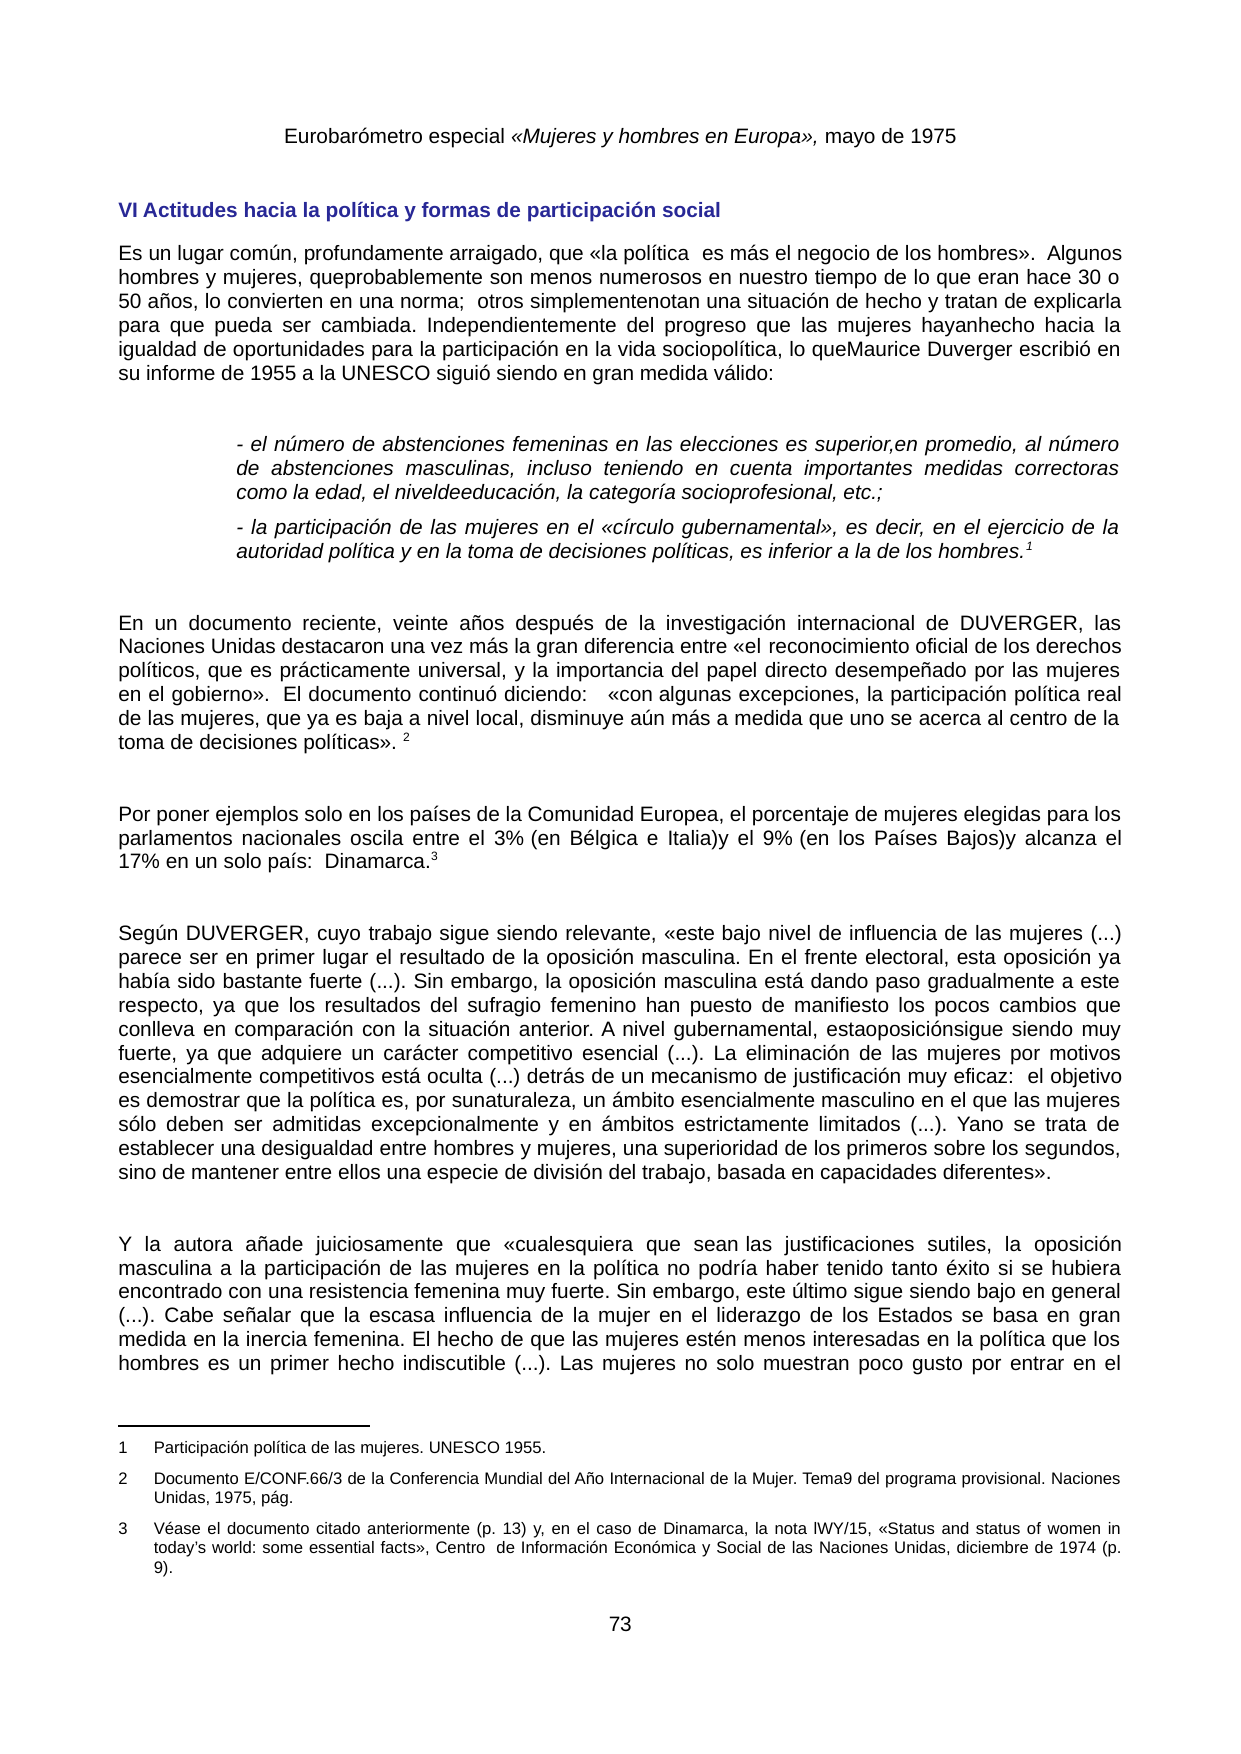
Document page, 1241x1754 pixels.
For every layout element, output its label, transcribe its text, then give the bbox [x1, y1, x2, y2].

text Es un lugar común, profundamente arraigado, que «la política es más el negocio de los hombres». Algunos hombres y mujeres, queprobablemente son menos numerosos en nuestro tiempo de lo que eran hace 30 o 50 años, lo convierten en una norma; otros simplementenotan una situación de hecho y tratan de explicarla para que pueda ser cambiada. Independientemente del progreso que las mujeres hayanhecho hacia la igualdad de oportunidades para la participación en la vida sociopolítica, lo queMaurice Duverger escribió en su informe de 1955 a la UNESCO siguió siendo en gran medida válido: [118, 241, 1122, 384]
text Véase el documento citado anteriormente (p. 13) y, en el caso de Dinamarca, la nota lWY/15, «Status and status of women in today’s world: some essential facts», Centro de Información Económica y Social de las Naciones Unidas, diciembre de 1974 (p. 9). [118, 1519, 1122, 1577]
text - la participación de las mujeres en el «círculo gubernamental», es decir, en el ejercicio de la autoridad política y en la toma de decisiones políticas, es inferior a la de los hombres. [236, 515, 1122, 563]
subtitle VI Actitudes hacia la política y formas de participación social [118, 198, 1122, 222]
text Documento E/CONF.66/3 de la Conferencia Mundial del Año Internacional de la Mujer. Tema9 del programa provisional. Naciones Unidas, 1975, pág. [118, 1469, 1122, 1507]
text - el número de abstenciones femeninas en las elecciones es superior,en promedio, al número de abstenciones masculinas, incluso teniendo en cuenta importantes medidas correctoras como la edad, el niveldeeducación, la categoría socioprofesional, etc.; [236, 432, 1122, 503]
text Y la autora añade juiciosamente que «cualesquiera que sean las justificaciones sutiles, la oposición masculina a la participación de las mujeres en la política no podría haber tenido tanto éxito si se hubiera encontrado con una resistencia femenina muy fuerte. Sin embargo, este último sigue siendo bajo en general (...). Cabe señalar que la escasa influencia de la mujer en el liderazgo de los Estados se basa en gran medida en la inercia femenina. El hecho de que las mujeres estén menos interesadas en la política que los hombres es un primer hecho indiscutible (...). Las mujeres no solo muestran poco gusto por entrar en el [118, 1231, 1122, 1375]
text Según DUVERGER, cuyo trabajo sigue siendo relevante, «este bajo nivel de influencia de las mujeres (...) parece ser en primer lugar el resultado de la oposición masculina. En el frente electoral, esta oposición ya había sido bastante fuerte (...). Sin embargo, la oposición masculina está dando paso gradualmente a este respecto, ya que los resultados del sufragio femenino han puesto de manifiesto los pocos cambios que conlleva en comparación con la situación anterior. A nivel gubernamental, estaoposiciónsigue siendo muy fuerte, ya que adquiere un carácter competitivo esencial (...). La eliminación de las mujeres por motivos esencialmente competitivos está oculta (...) detrás de un mecanismo de justificación muy eficaz: el objetivo es demostrar que la política es, por sunaturaleza, un ámbito esencialmente masculino en el que las mujeres sólo deben ser admitidas excepcionalmente y en ámbitos estrictamente limitados (...). Yano se trata de establecer una desigualdad entre hombres y mujeres, una superioridad de los primeros sobre los segundos, sino de mantener entre ellos una especie de división del trabajo, basada en capacidades diferentes». [118, 921, 1122, 1184]
text Participación política de las mujeres. UNESCO 1955. [118, 1438, 1122, 1457]
text En un documento reciente, veinte años después de la investigación internacional de DUVERGER, las Naciones Unidas destacaron una vez más la gran diferencia entre «el reconocimiento oficial de los derechos políticos, que es prácticamente universal, y la importancia del papel directo desempeñado por las mujeres en el gobierno». El documento continuó diciendo: «con algunas excepciones, la participación política real de las mujeres, que ya es baja a nivel local, disminuye aún más a medida que uno se acerca al centro de la toma de decisiones políticas». [118, 610, 1122, 754]
text Por poner ejemplos solo en los países de la Comunidad Europea, el porcentaje de mujeres elegidas para los parlamentos nacionales oscila entre el 3% (en Bélgica e Italia)y el 9% (en los Países Bajos)y alcanza el 17% en un solo país: Dinamarca. [118, 801, 1122, 873]
